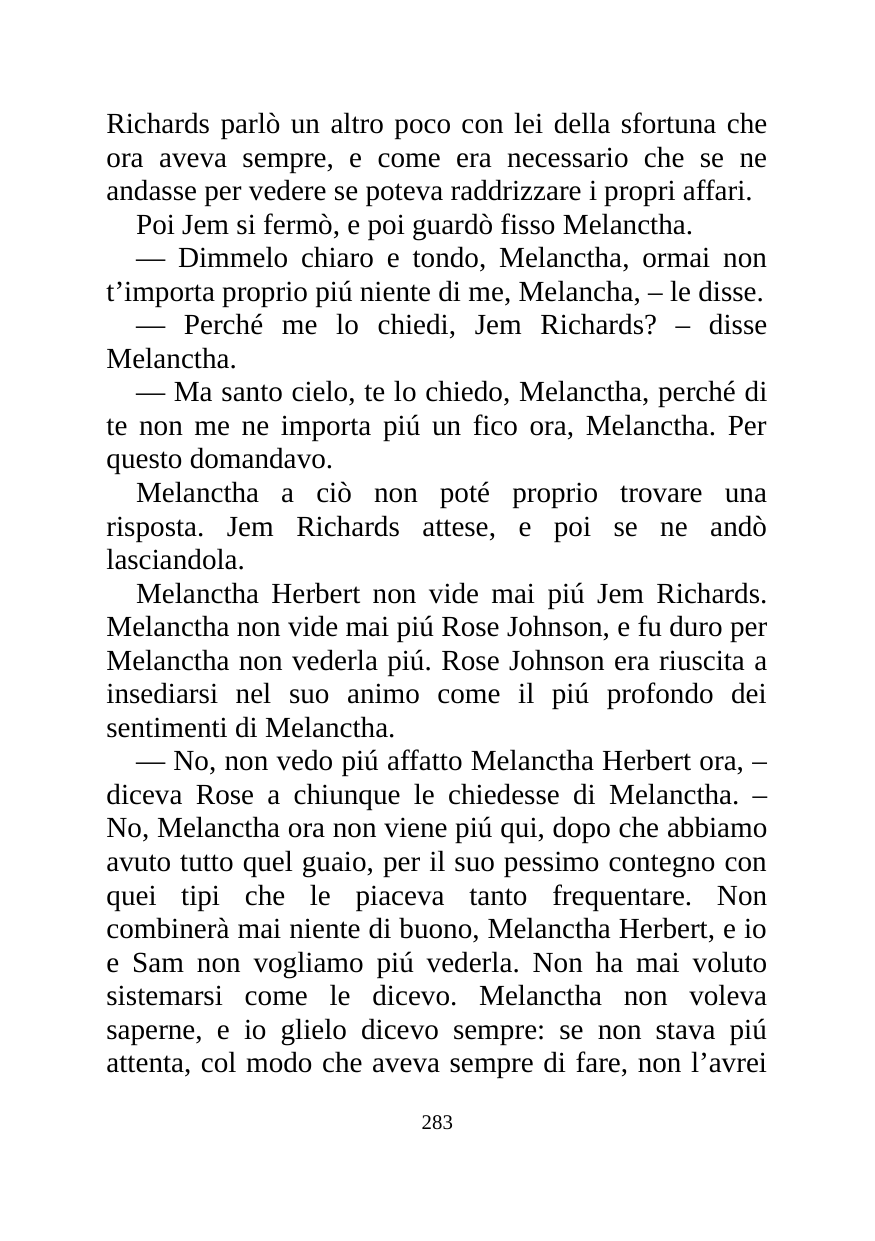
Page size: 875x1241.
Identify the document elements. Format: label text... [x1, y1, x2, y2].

text Melanctha a ciò non poté proprio trovare una risposta. Jem Richards attese, e poi se ne andò lasciandola. [106, 475, 768, 576]
text Melanctha Herbert non vide mai piú Jem Richards. Melanctha non vide mai piú Rose Johnson, e fu duro per Melanctha non vederla piú. Rose Johnson era riuscita a insediarsi nel suo animo come il piú profondo dei sentimenti di Melanctha. [106, 576, 768, 743]
text — No, non vedo piú affatto Melanctha Herbert ora, – diceva Rose a chiunque le chiedesse di Melanctha. – No, Melanctha ora non viene piú qui, dopo che abbiamo avuto tutto quel guaio, per il suo pessimo contegno con quei tipi che le piaceva tanto frequentare. Non combinerà mai niente di buono, Melanctha Herbert, e io e Sam non vogliamo piú vederla. Non ha mai voluto sistemarsi come le dicevo. Melanctha non voleva saperne, e io glielo dicevo sempre: se non stava piú attenta, col modo che aveva sempre di fare, non l’avrei [106, 743, 768, 1079]
text — Dimmelo chiaro e tondo, Melanctha, ormai non t’importa proprio piú niente di me, Melancha, – le disse. [106, 240, 768, 307]
text — Ma santo cielo, te lo chiedo, Melanctha, perché di te non me ne importa piú un fico ora, Melanctha. Per questo domandavo. [106, 374, 768, 475]
text — Perché me lo chiedi, Jem Richards? – disse Melanctha. [106, 307, 768, 374]
text Richards parlò un altro poco con lei della sfortuna che ora aveva sempre, e come era necessario che se ne andasse per vedere se poteva raddrizzare i propri affari. [106, 106, 768, 207]
text Poi Jem si fermò, e poi guardò fisso Melanctha. [106, 207, 768, 240]
